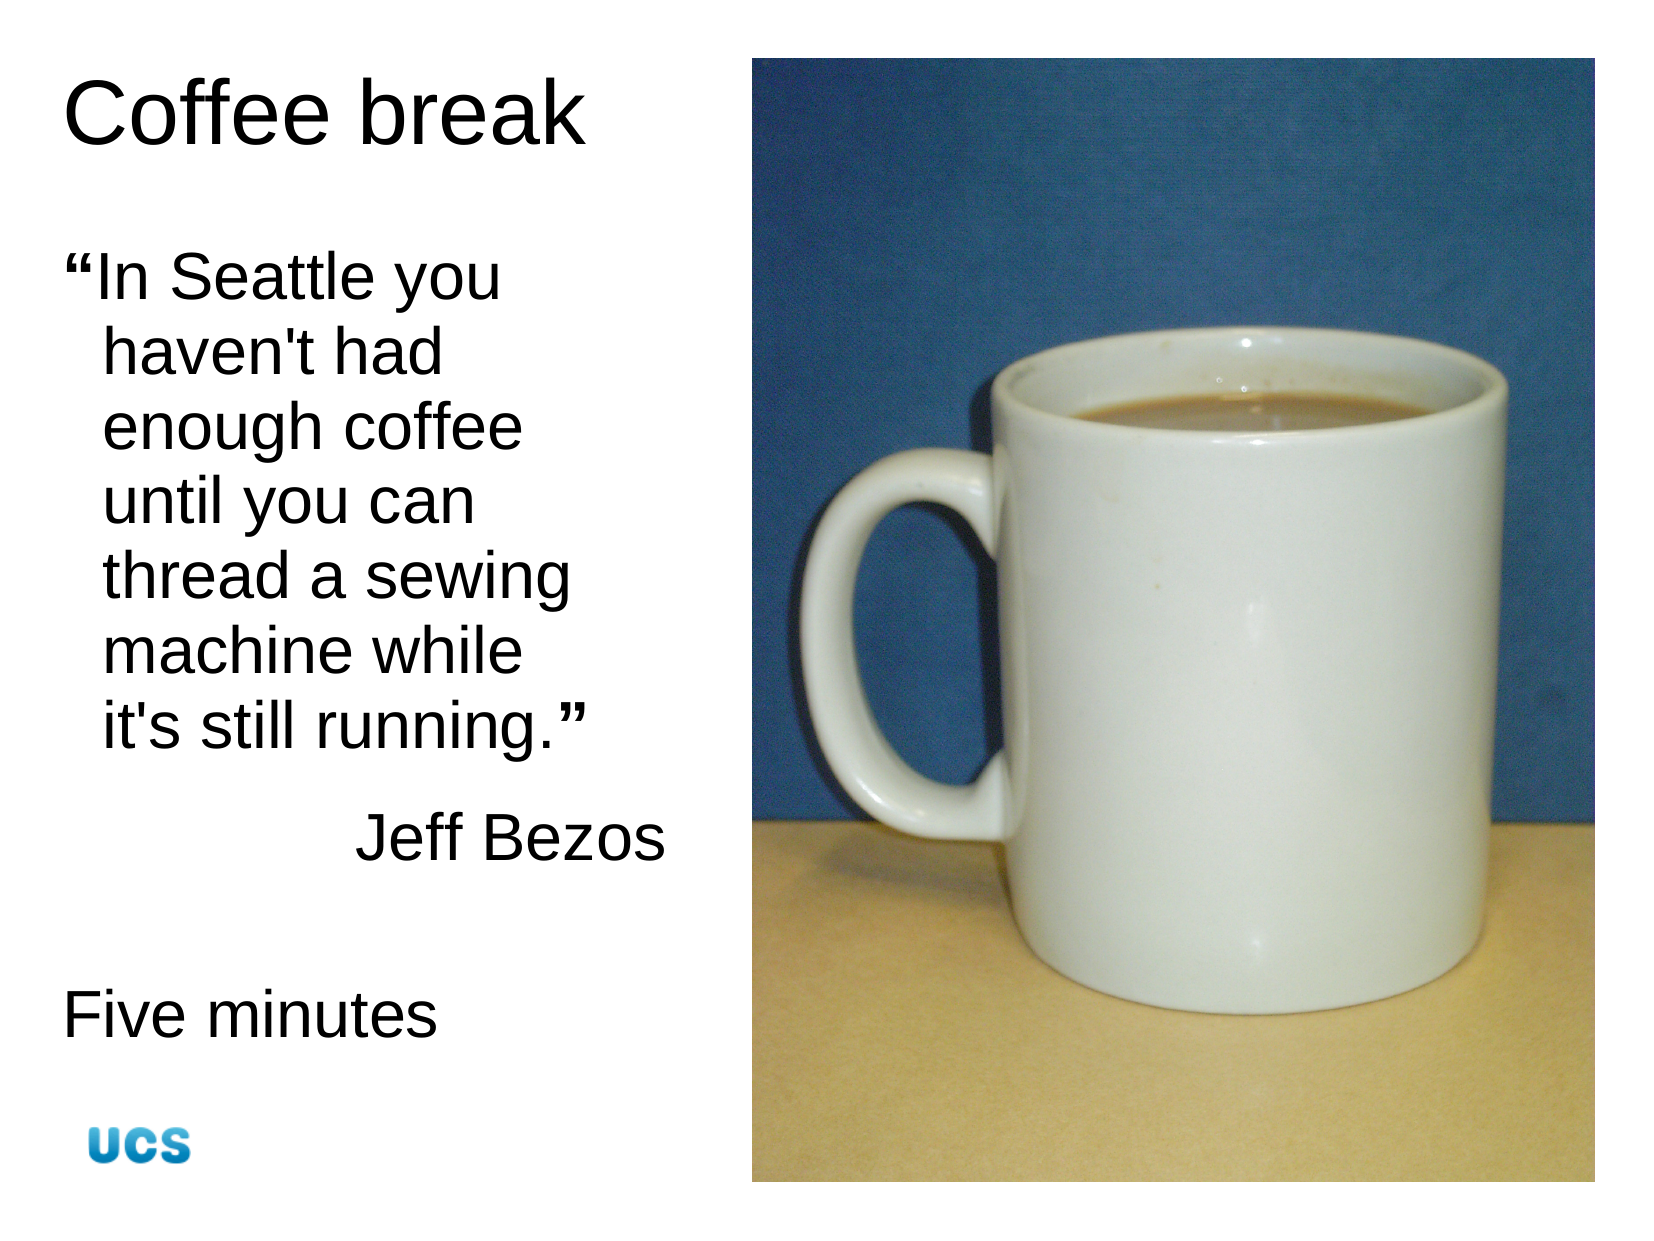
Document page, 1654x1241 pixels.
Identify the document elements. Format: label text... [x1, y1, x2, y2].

picture [752, 58, 1595, 1182]
text_box “In Seattle you haven't had enough coffee until you can thread a sewing machine while it's still running.” [59, 236, 594, 766]
picture [88, 1126, 191, 1165]
text_box Coffee break [59, 59, 591, 168]
text_box Five minutes [59, 974, 444, 1056]
text_box Jeff Bezos [352, 797, 671, 878]
